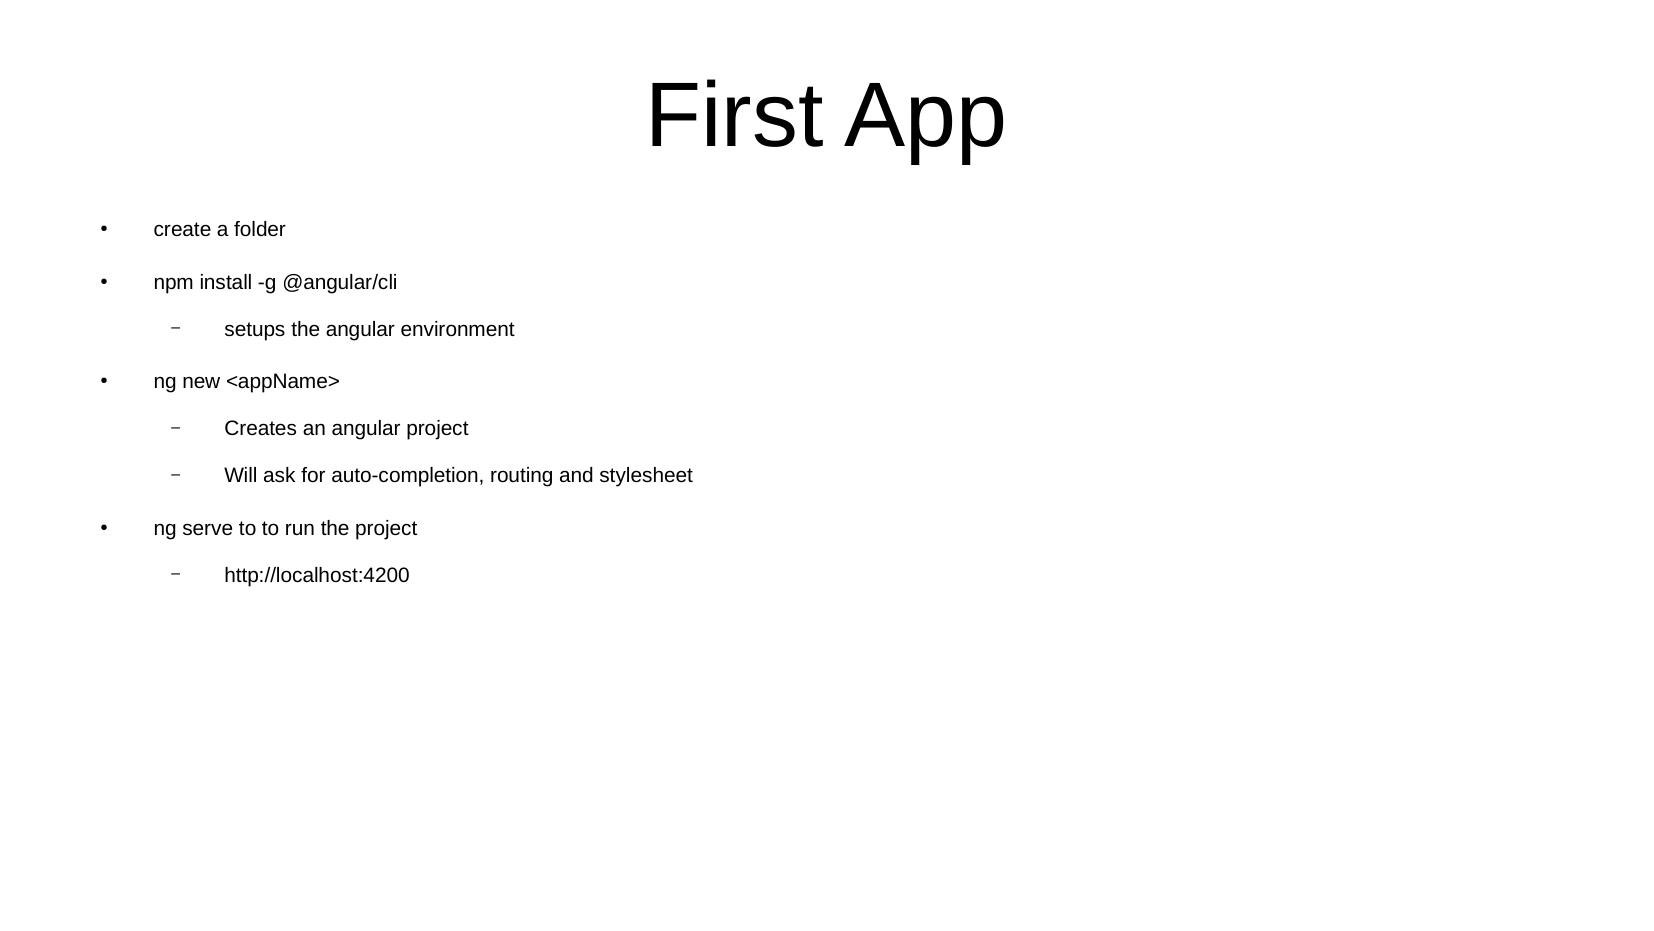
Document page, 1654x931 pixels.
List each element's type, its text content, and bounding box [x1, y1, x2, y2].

list create a folder npm install -g @angular/cli setups the angular environment ng new <appName> Creates an angular project Will ask for auto-completion, routing and stylesheet ng serve to to run the project http://localhost:4200 [82, 217, 1571, 758]
title First App [82, 37, 1571, 193]
